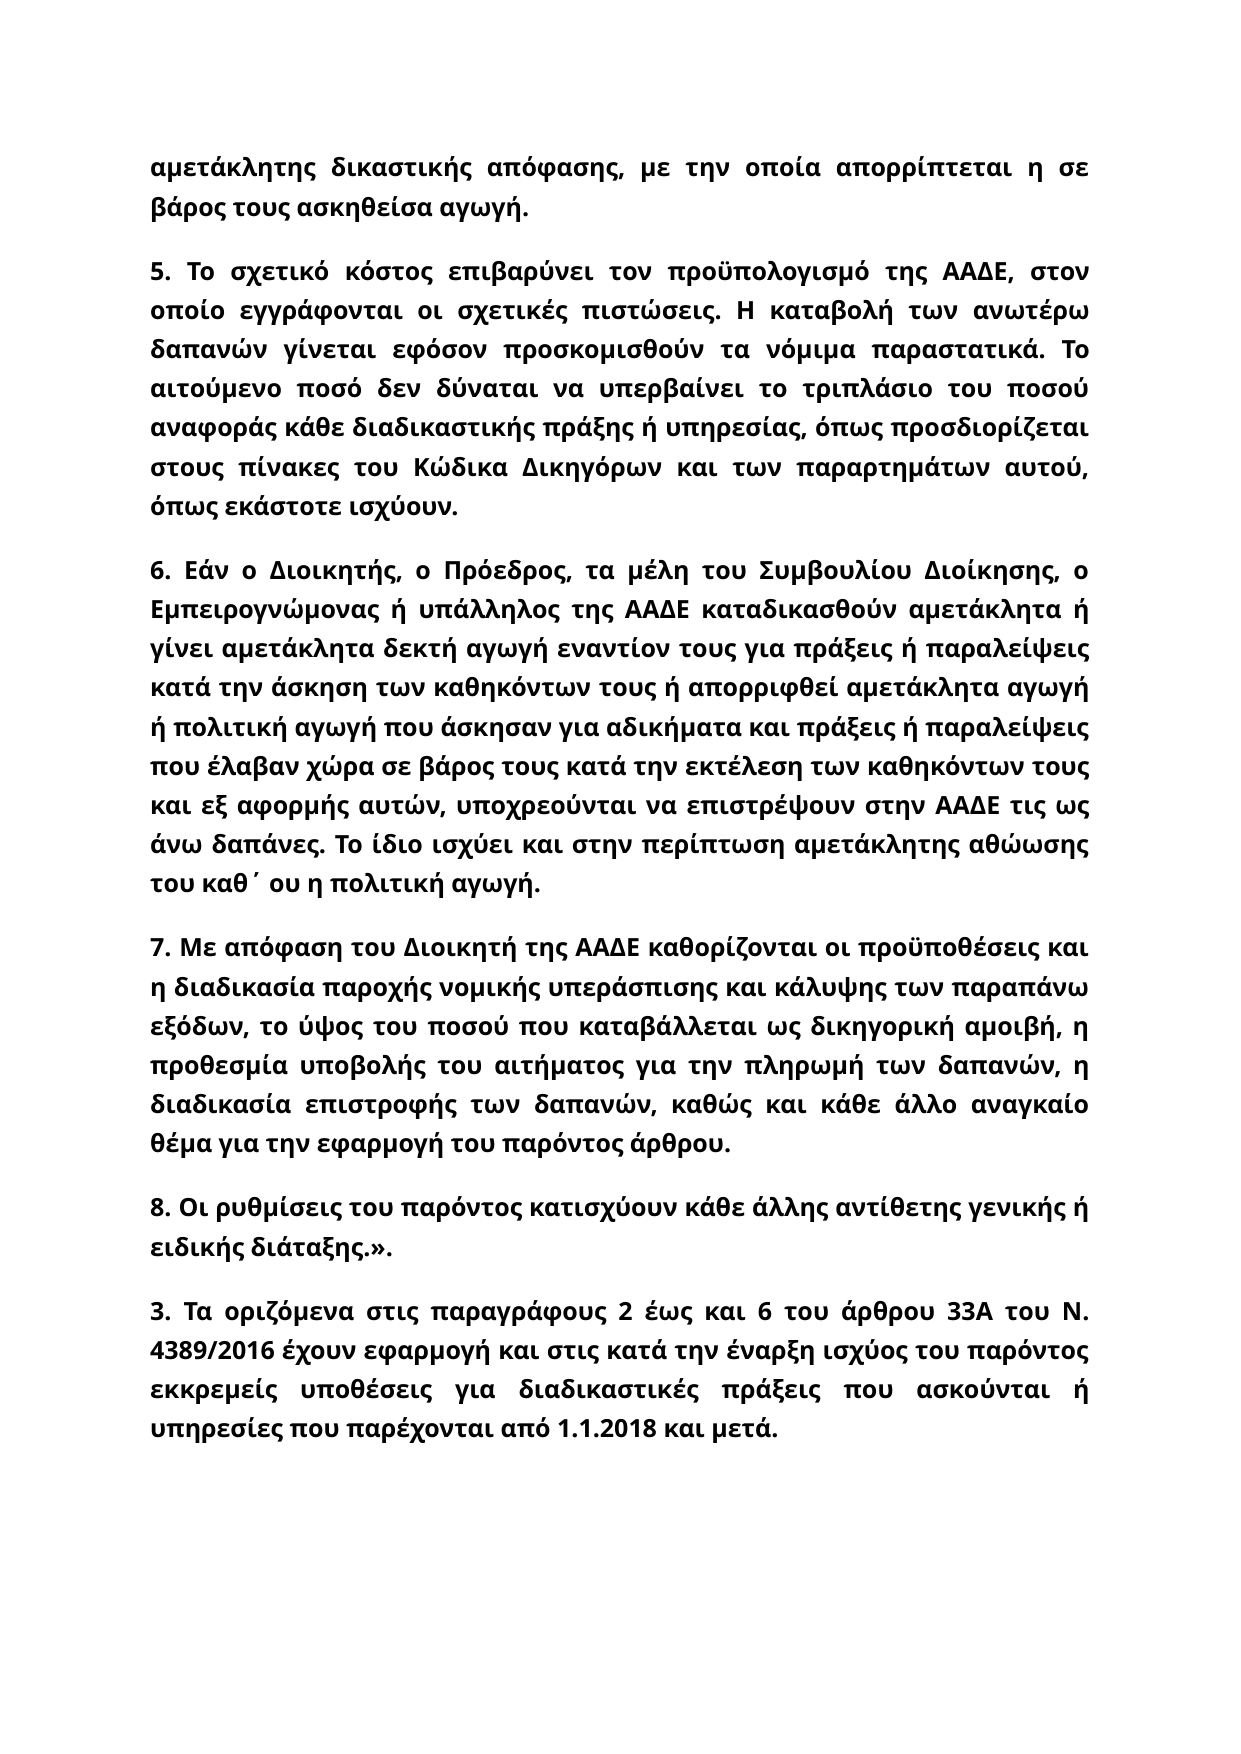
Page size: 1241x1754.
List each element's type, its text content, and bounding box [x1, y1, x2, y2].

text 7. Με απόφαση του Διοικητή της ΑΑΔΕ καθορίζονται οι προϋποθέσεις και η διαδικασία παροχής νομικής υπεράσπισης και κάλυψης των παραπάνω εξόδων, το ύψος του ποσού που καταβάλλεται ως δικηγορική αμοιβή, η προθεσμία υποβολής του αιτήματος για την πληρωμή των δαπανών, η διαδικασία επιστροφής των δαπανών, καθώς και κάθε άλλο αναγκαίο θέμα για την εφαρμογή του παρόντος άρθρου. [150, 930, 1090, 1160]
text 8. Οι ρυθμίσεις του παρόντος κατισχύουν κάθε άλλης αντίθετης γενικής ή ειδικής διάταξης.». [150, 1190, 1090, 1263]
text 5. Το σχετικό κόστος επιβαρύνει τον προϋπολογισμό της ΑΑΔΕ, στον οποίο εγγράφονται οι σχετικές πιστώσεις. Η καταβολή των ανωτέρω δαπανών γίνεται εφόσον προσκομισθούν τα νόμιμα παραστατικά. Το αιτούμενο ποσό δεν δύναται να υπερβαίνει το τριπλάσιο του ποσού αναφοράς κάθε διαδικαστικής πράξης ή υπηρεσίας, όπως προσδιορίζεται στους πίνακες του Κώδικα Δικηγόρων και των παραρτημάτων αυτού, όπως εκάστοτε ισχύουν. [150, 253, 1090, 522]
text αμετάκλητης δικαστικής απόφασης, με την οποία απορρίπτεται η σε βάρος τους ασκηθείσα αγωγή. [150, 150, 1090, 223]
text 6. Εάν ο Διοικητής, ο Πρόεδρος, τα μέλη του Συμβουλίου Διοίκησης, ο Εμπειρογνώμονας ή υπάλληλος της ΑΑΔΕ καταδικασθούν αμετάκλητα ή γίνει αμετάκλητα δεκτή αγωγή εναντίον τους για πράξεις ή παραλείψεις κατά την άσκηση των καθηκόντων τους ή απορριφθεί αμετάκλητα αγωγή ή πολιτική αγωγή που άσκησαν για αδικήματα και πράξεις ή παραλείψεις που έλαβαν χώρα σε βάρος τους κατά την εκτέλεση των καθηκόντων τους και εξ αφορμής αυτών, υποχρεούνται να επιστρέψουν στην ΑΑΔΕ τις ως άνω δαπάνες. Το ίδιο ισχύει και στην περίπτωση αμετάκλητης αθώωσης του καθ΄ ου η πολιτική αγωγή. [150, 552, 1090, 900]
text 3. Τα οριζόμενα στις παραγράφους 2 έως και 6 του άρθρου 33Α του Ν. 4389/2016 έχουν εφαρμογή και στις κατά την έναρξη ισχύος του παρόντος εκκρεμείς υποθέσεις για διαδικαστικές πράξεις που ασκούνται ή υπηρεσίες που παρέχονται από 1.1.2018 και μετά. [150, 1293, 1090, 1445]
